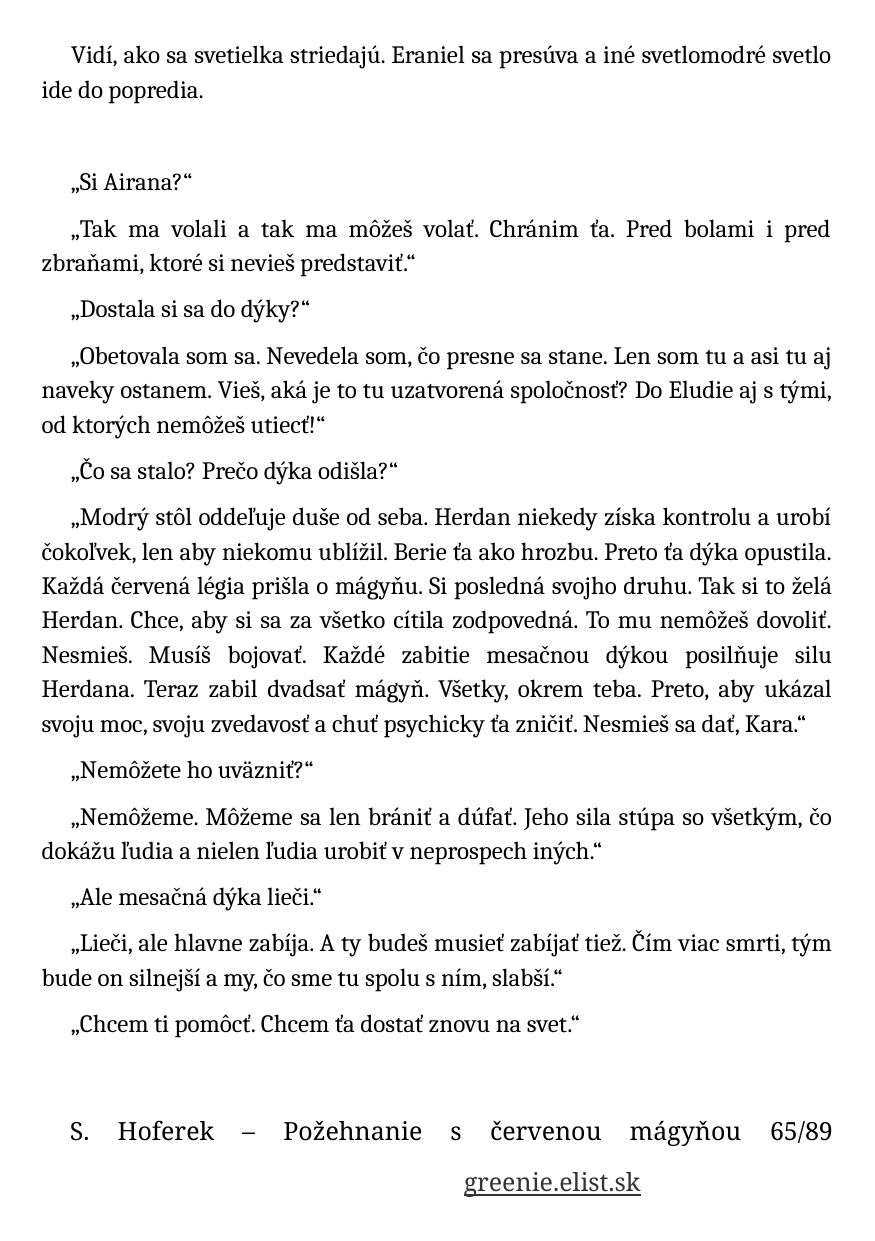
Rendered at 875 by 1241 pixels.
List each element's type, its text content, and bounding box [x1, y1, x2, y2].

text „Modrý stôl oddeľuje duše od seba. Herdan niekedy získa kontrolu a urobí čokoľvek, len aby niekomu ublížil. Berie ťa ako hrozbu. Preto ťa dýka opustila. Každá červená légia prišla o mágyňu. Si posledná svojho druhu. Tak si to želá Herdan. Chce, aby si sa za všetko cítila zodpovedná. To mu nemôžeš dovoliť. Nesmieš. Musíš bojovať. Každé zabitie mesačnou dýkou posilňuje silu Herdana. Teraz zabil dvadsať mágyň. Všetky, okrem teba. Preto, aby ukázal svoju moc, svoju zvedavosť a chuť psychicky ťa zničiť. Nesmieš sa dať, Kara.“ [41, 503, 833, 739]
text Vidí, ako sa svetielka striedajú. Eraniel sa presúva a iné svetlomodré svetlo ide do popredia. [41, 41, 833, 104]
text „Chcem ti pomôcť. Chcem ťa dostať znovu na svet.“ [41, 1010, 833, 1039]
text „Nemôžeme. Môžeme sa len brániť a dúfať. Jeho sila stúpa so všetkým, čo dokážu ľudia a nielen ľudia urobiť v neprospech iných.“ [41, 802, 833, 866]
text „Tak ma volali a tak ma môžeš volať. Chránim ťa. Pred bolami i pred zbraňami, ktoré si nevieš predstaviť.“ [41, 214, 833, 278]
text „Dostala si sa do dýky?“ [41, 295, 833, 324]
text „Ale mesačná dýka lieči.“ [41, 883, 833, 912]
text „Obetovala som sa. Nevedela som, čo presne sa stane. Len som tu a asi tu aj naveky ostanem. Vieš, aká je to tu uzatvorená spoločnosť? Do Eludie aj s tými, od ktorých nemôžeš utiecť!“ [41, 342, 833, 439]
text „Si Airana?“ [41, 168, 833, 197]
text „Nemôžete ho uväzniť?“ [41, 756, 833, 785]
text „Lieči, ale hlavne zabíja. A ty budeš musieť zabíjať tiež. Čím viac smrti, tým bude on silnejší a my, čo sme tu spolu s ním, slabší.“ [41, 929, 833, 993]
text „Čo sa stalo? Prečo dýka odišla?“ [41, 457, 833, 486]
